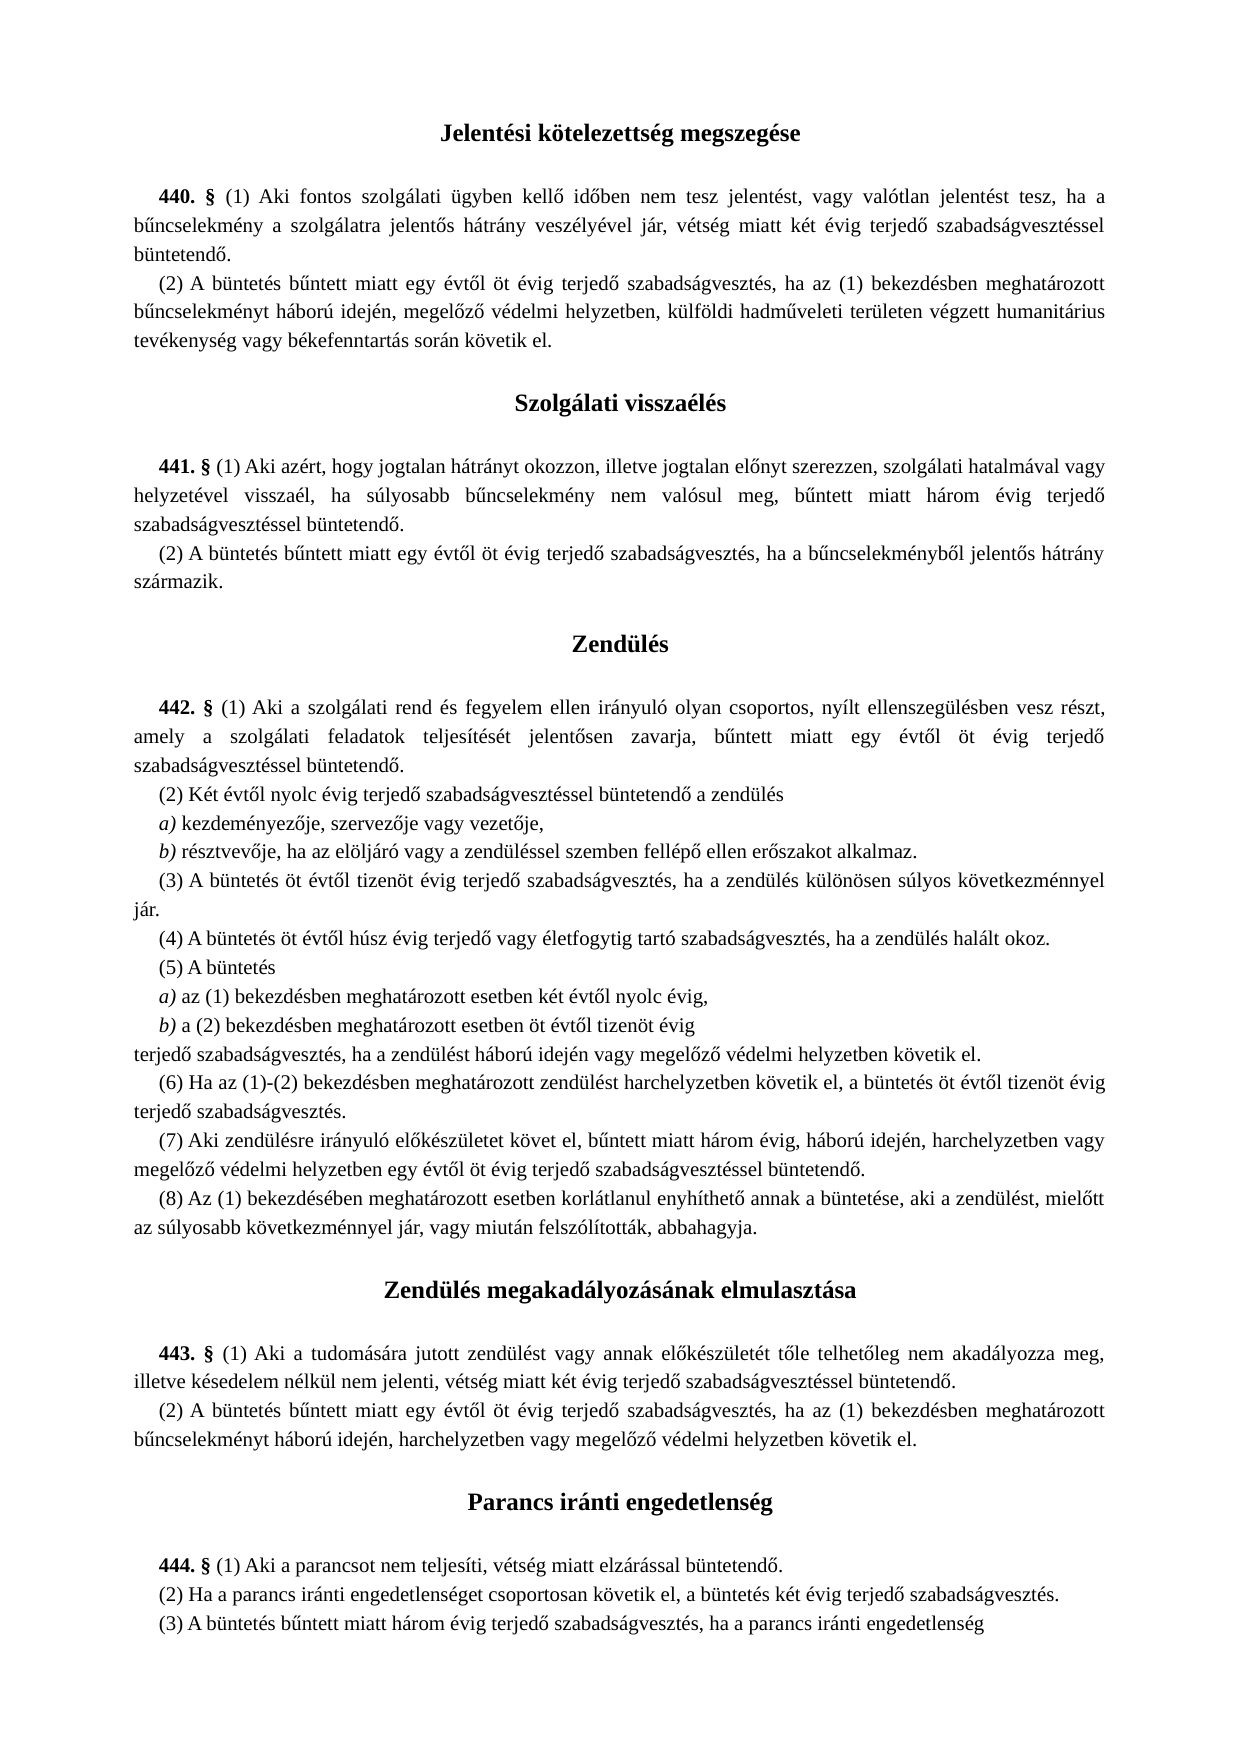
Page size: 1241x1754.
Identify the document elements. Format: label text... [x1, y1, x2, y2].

text 442. § (1) Aki a szolgálati rend és fegyelem ellen irányuló olyan csoportos, nyílt ellenszegülésben vesz részt, amely a szolgálati feladatok teljesítését jelentősen zavarja, bűntett miatt egy évtől öt évig terjedő szabadságvesztéssel büntetendő. [134, 695, 1106, 777]
text (4) A büntetés öt évtől húsz évig terjedő vagy életfogytig tartó szabadságvesztés, ha a zendülés halált okoz. [134, 926, 1106, 950]
text Parancs iránti engedetlenség [134, 1487, 1106, 1516]
text 441. § (1) Aki azért, hogy jogtalan hátrányt okozzon, illetve jogtalan előnyt szerezzen, szolgálati hatalmával vagy helyzetével visszaél, ha súlyosabb bűncselekmény nem valósul meg, bűntett miatt három évig terjedő szabadságvesztéssel büntetendő. [134, 454, 1106, 536]
text Zendülés megakadályozásának elmulasztása [134, 1275, 1106, 1303]
text 443. § (1) Aki a tudomására jutott zendülést vagy annak előkészületét tőle telhetőleg nem akadályozza meg, illetve késedelem nélkül nem jelenti, vétség miatt két évig terjedő szabadságvesztéssel büntetendő. [134, 1340, 1106, 1393]
text Zendülés [134, 629, 1106, 658]
text (8) Az (1) bekezdésében meghatározott esetben korlátlanul enyhíthető annak a büntetése, aki a zendülést, mielőtt az súlyosabb következménnyel jár, vagy miután felszólították, abbahagyja. [134, 1186, 1106, 1239]
text (2) A büntetés bűntett miatt egy évtől öt évig terjedő szabadságvesztés, ha az (1) bekezdésben meghatározott bűncselekményt háború idején, megelőző védelmi helyzetben, külföldi hadműveleti területen végzett humanitárius tevékenység vagy békefenntartás során követik el. [134, 270, 1106, 352]
text b) a (2) bekezdésben meghatározott esetben öt évtől tizenöt évig [134, 1013, 1106, 1037]
text (2) Ha a parancs iránti engedetlenséget csoportosan követik el, a büntetés két évig terjedő szabadságvesztés. [134, 1582, 1106, 1606]
text Jelentési kötelezettség megszegése [134, 118, 1106, 147]
text (5) A büntetés [134, 955, 1106, 979]
text (6) Ha az (1)-(2) bekezdésben meghatározott zendülést harchelyzetben követik el, a büntetés öt évtől tizenöt évig terjedő szabadságvesztés. [134, 1070, 1106, 1123]
text b) résztvevője, ha az elöljáró vagy a zendüléssel szemben fellépő ellen erőszakot alkalmaz. [134, 839, 1106, 863]
text a) az (1) bekezdésben meghatározott esetben két évtől nyolc évig, [134, 984, 1106, 1008]
text terjedő szabadságvesztés, ha a zendülést háború idején vagy megelőző védelmi helyzetben követik el. [134, 1041, 1106, 1066]
text (3) A büntetés bűntett miatt három évig terjedő szabadságvesztés, ha a parancs iránti engedetlenség [134, 1611, 1106, 1634]
text 444. § (1) Aki a parancsot nem teljesíti, vétség miatt elzárással büntetendő. [134, 1553, 1106, 1577]
text (2) A büntetés bűntett miatt egy évtől öt évig terjedő szabadságvesztés, ha a bűncselekményből jelentős hátrány származik. [134, 541, 1106, 593]
text (7) Aki zendülésre irányuló előkészületet követ el, bűntett miatt három évig, háború idején, harchelyzetben vagy megelőző védelmi helyzetben egy évtől öt évig terjedő szabadságvesztéssel büntetendő. [134, 1128, 1106, 1181]
text 440. § (1) Aki fontos szolgálati ügyben kellő időben nem tesz jelentést, vagy valótlan jelentést tesz, ha a bűncselekmény a szolgálatra jelentős hátrány veszélyével jár, vétség miatt két évig terjedő szabadságvesztéssel büntetendő. [134, 184, 1106, 266]
text Szolgálati visszaélés [134, 388, 1106, 417]
text (2) A büntetés bűntett miatt egy évtől öt évig terjedő szabadságvesztés, ha az (1) bekezdésben meghatározott bűncselekményt háború idején, harchelyzetben vagy megelőző védelmi helyzetben követik el. [134, 1398, 1106, 1451]
text (3) A büntetés öt évtől tizenöt évig terjedő szabadságvesztés, ha a zendülés különösen súlyos következménnyel jár. [134, 868, 1106, 921]
text a) kezdeményezője, szervezője vagy vezetője, [134, 811, 1106, 835]
text (2) Két évtől nyolc évig terjedő szabadságvesztéssel büntetendő a zendülés [134, 782, 1106, 806]
